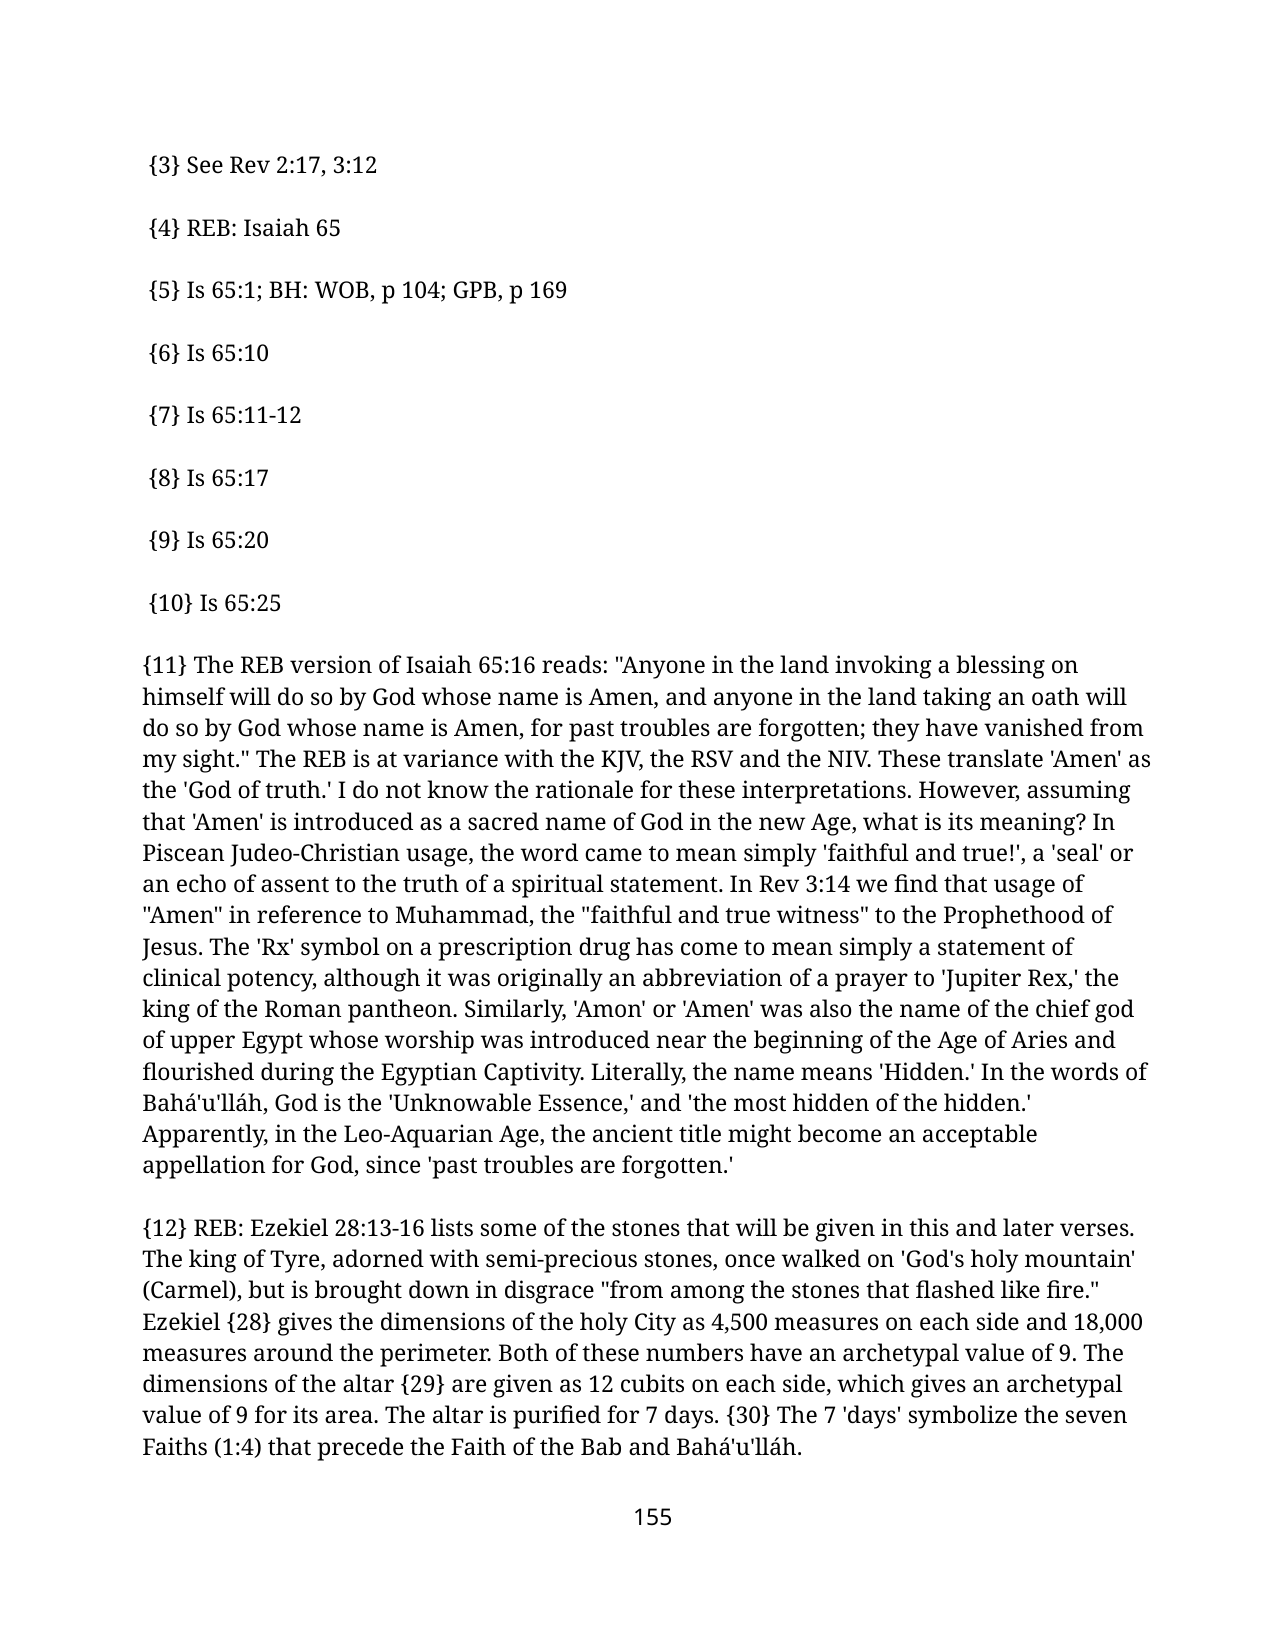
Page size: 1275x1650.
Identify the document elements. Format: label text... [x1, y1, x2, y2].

text {7} Is 65:11-12 [118, 399, 1157, 431]
list {11} The REB version of Isaiah 65:16 reads: "Anyone in the land invoking a blessing on himself will do so by God whose name is Amen, and anyone in the land taking an oath will do so by God whose name is Amen, for past troubles are forgotten; they have vanished from my sight." The REB is at variance with the KJV, the RSV and the NIV. These translate 'Amen' as the 'God of truth.' I do not know the rationale for these interpretations. However, assuming that 'Amen' is introduced as a sacred name of God in the new Age, what is its meaning? In Piscean Judeo-Christian usage, the word came to mean simply 'faithful and true!', a 'seal' or an echo of assent to the truth of a spiritual statement. In Rev 3:14 we find that usage of "Amen" in reference to Muhammad, the "faithful and true witness" to the Prophethood of Jesus. The 'Rx' symbol on a prescription drug has come to mean simply a statement of clinical potency, although it was originally an abbreviation of a prayer to 'Jupiter Rex,' the king of the Roman pantheon. Similarly, 'Amon' or 'Amen' was also the name of the chief god of upper Egypt whose worship was introduced near the beginning of the Age of Aries and flourished during the Egyptian Captivity. Literally, the name means 'Hidden.' In the words of Bahá'u'lláh, God is the 'Unknowable Essence,' and 'the most hidden of the hidden.' Apparently, in the Leo-Aquarian Age, the ancient title might become an acceptable appellation for God, since 'past troubles are forgotten.' [142, 649, 1157, 1181]
text {6} Is 65:10 [118, 337, 1157, 368]
text {4} REB: Isaiah 65 [118, 212, 1157, 243]
list {12} REB: Ezekiel 28:13-16 lists some of the stones that will be given in this and later verses. The king of Tyre, adorned with semi-precious stones, once walked on 'God's holy mountain' (Carmel), but is brought down in disgrace "from among the stones that flashed like fire." Ezekiel {28} gives the dimensions of the holy City as 4,500 measures on each side and 18,000 measures around the perimeter. Both of these numbers have an archetypal value of 9. The dimensions of the altar {29} are given as 12 cubits on each side, which gives an archetypal value of 9 for its area. The altar is purified for 7 days. {30} The 7 'days' symbolize the seven Faiths (1:4) that precede the Faith of the Bab and Bahá'u'lláh. [142, 1212, 1157, 1462]
text {5} Is 65:1; BH: WOB, p 104; GPB, p 169 [118, 274, 1157, 306]
text {8} Is 65:17 [118, 462, 1157, 493]
text {9} Is 65:20 [118, 524, 1157, 556]
text {10} Is 65:25 [118, 587, 1157, 618]
text {3} See Rev 2:17, 3:12 [118, 149, 1157, 181]
